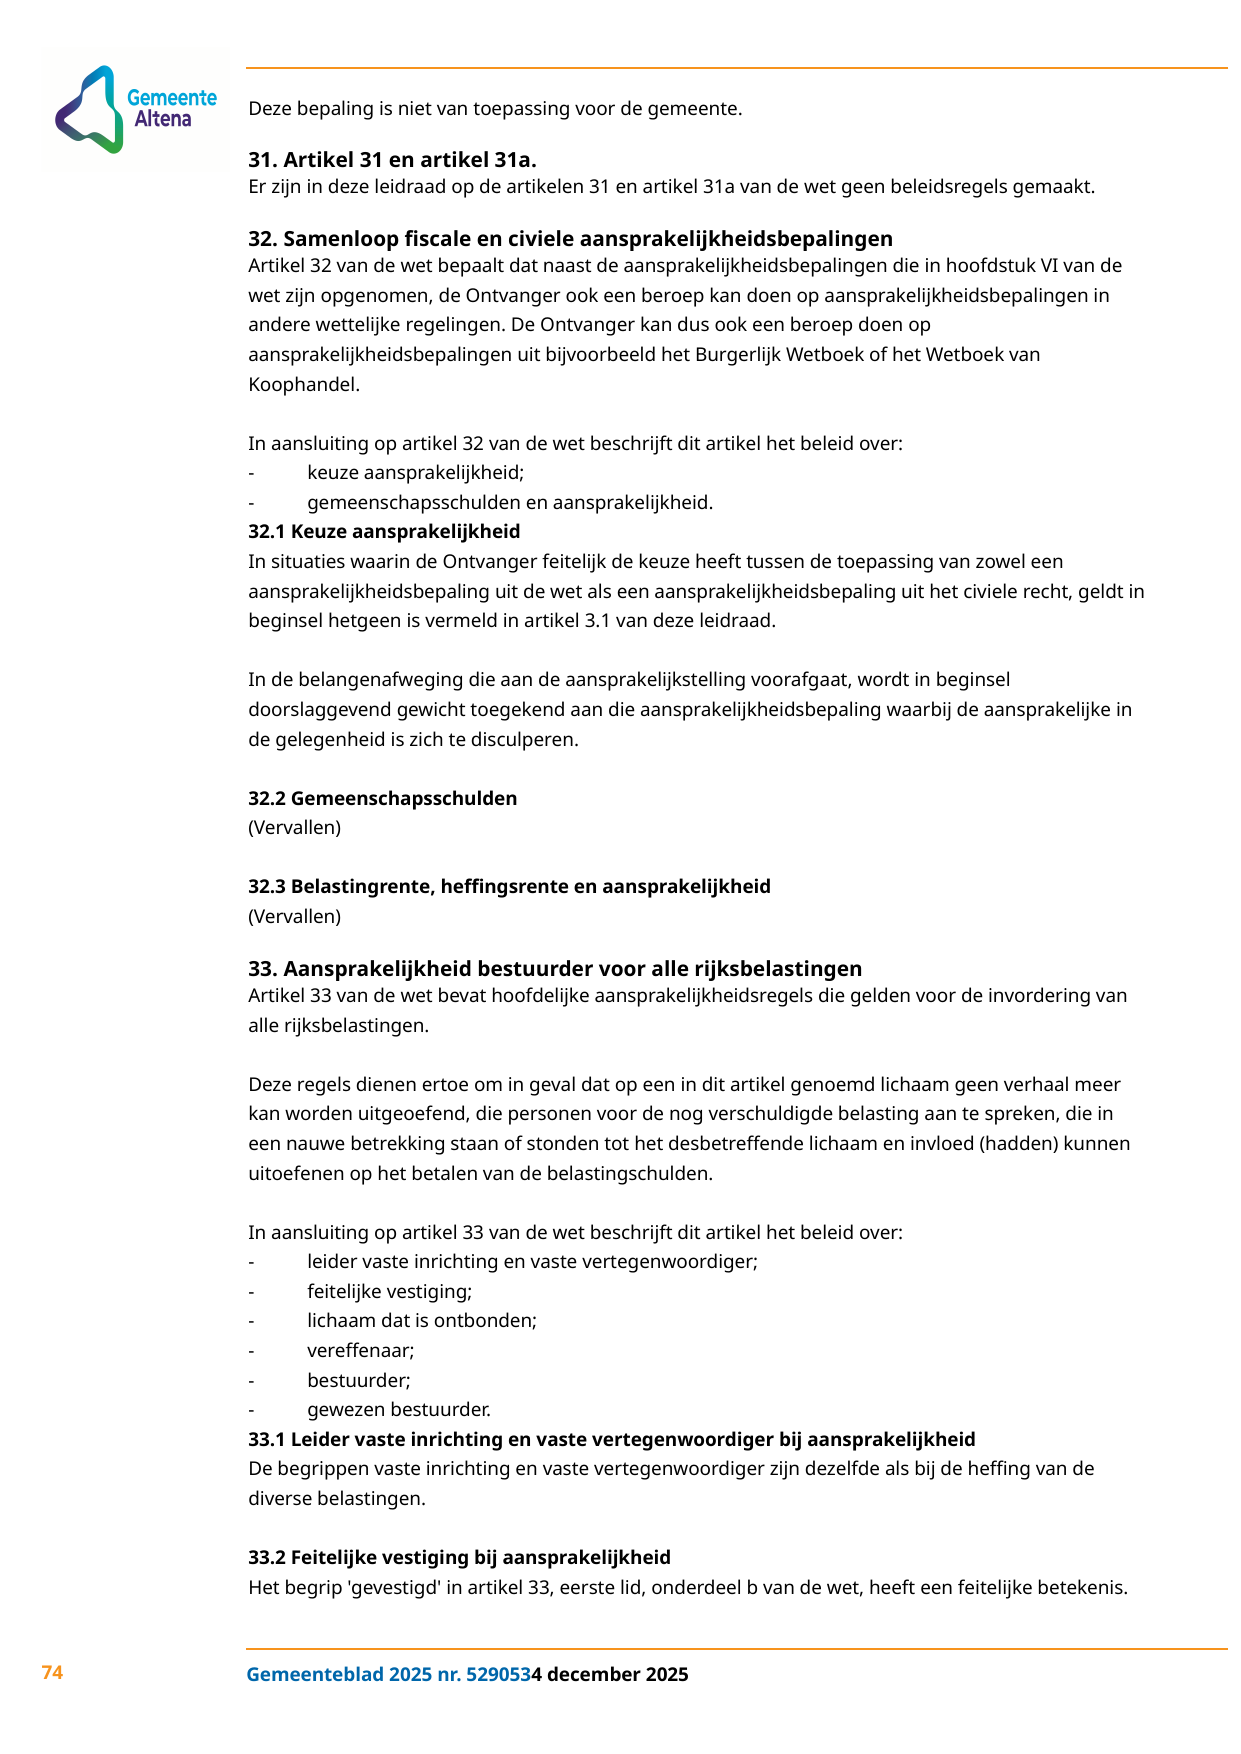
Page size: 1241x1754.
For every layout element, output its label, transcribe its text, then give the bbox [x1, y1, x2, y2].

list lichaam dat is ontbonden; [248, 1308, 1152, 1333]
text Er zijn in deze leidraad op de artikelen 31 en artikel 31a van de wet geen beleidsregels gemaakt. [248, 174, 1152, 199]
list gewezen bestuurder. [248, 1396, 1152, 1422]
text In aansluiting op artikel 32 van de wet beschrijft dit artikel het beleid over: [248, 430, 1152, 456]
text 33.2 Feitelijke vestiging bij aansprakelijkheid [248, 1544, 1152, 1570]
text De begrippen vaste inrichting en vaste vertegenwoordiger zijn dezelfde als bij de heffing van de diverse belastingen. [248, 1456, 1152, 1511]
text 32.2 Gemeenschapsschulden [248, 785, 1152, 811]
text Het begrip 'gevestigd' in artikel 33, eerste lid, onderdeel b van de wet, heeft een feitelijke betekenis. [248, 1574, 1152, 1599]
text Artikel 33 van de wet bevat hoofdelijke aansprakelijkheidsregels die gelden voor de invordering van alle rijksbelastingen. [248, 982, 1152, 1037]
list bestuurder; [248, 1367, 1152, 1392]
list feitelijke vestiging; [248, 1278, 1152, 1304]
text Deze bepaling is niet van toepassing voor de gemeente. [248, 95, 1152, 121]
picture [41, 47, 231, 172]
text In situaties waarin de Ontvanger feitelijk de keuze heeft tussen de toepassing van zowel een aansprakelijkheidsbepaling uit de wet als een aansprakelijkheidsbepaling uit het civiele recht, geldt in beginsel hetgeen is vermeld in artikel 3.1 van deze leidraad. [248, 548, 1152, 633]
text 33. Aansprakelijkheid bestuurder voor alle rijksbelastingen [248, 954, 1152, 982]
list keuze aansprakelijkheid; [248, 459, 1152, 485]
text 32.1 Keuze aansprakelijkheid [248, 519, 1152, 544]
list leider vaste inrichting en vaste vertegenwoordiger; [248, 1248, 1152, 1274]
text 32. Samenloop fiscale en civiele aansprakelijkheidsbepalingen [248, 224, 1152, 252]
text 33.1 Leider vaste inrichting en vaste vertegenwoordiger bij aansprakelijkheid [248, 1426, 1152, 1452]
list gemeenschapsschulden en aansprakelijkheid. [248, 489, 1152, 515]
text (Vervallen) [248, 903, 1152, 929]
text 31. Artikel 31 en artikel 31a. [248, 145, 1152, 174]
text Deze regels dienen ertoe om in geval dat op een in dit artikel genoemd lichaam geen verhaal meer kan worden uitgeoefend, die personen voor de nog verschuldigde belasting aan te spreken, die in een nauwe betrekking staan of stonden tot het desbetreffende lichaam en invloed (hadden) kunnen uitoefenen op het betalen van de belastingschulden. [248, 1071, 1152, 1185]
text In de belangenafweging die aan de aansprakelijkstelling voorafgaat, wordt in beginsel doorslaggevend gewicht toegekend aan die aansprakelijkheidsbepaling waarbij de aansprakelijke in de gelegenheid is zich te disculperen. [248, 667, 1152, 752]
text Artikel 32 van de wet bepaalt dat naast de aansprakelijkheidsbepalingen die in hoofdstuk VI van de wet zijn opgenomen, de Ontvanger ook een beroep kan doen op aansprakelijkheidsbepalingen in andere wettelijke regelingen. De Ontvanger kan dus ook een beroep doen op aansprakelijkheidsbepalingen uit bijvoorbeeld het Burgerlijk Wetboek of het Wetboek van Koophandel. [248, 252, 1152, 397]
text In aansluiting op artikel 33 van de wet beschrijft dit artikel het beleid over: [248, 1219, 1152, 1244]
text (Vervallen) [248, 814, 1152, 840]
list vereffenaar; [248, 1337, 1152, 1363]
text 32.3 Belastingrente, heffingsrente en aansprakelijkheid [248, 874, 1152, 899]
